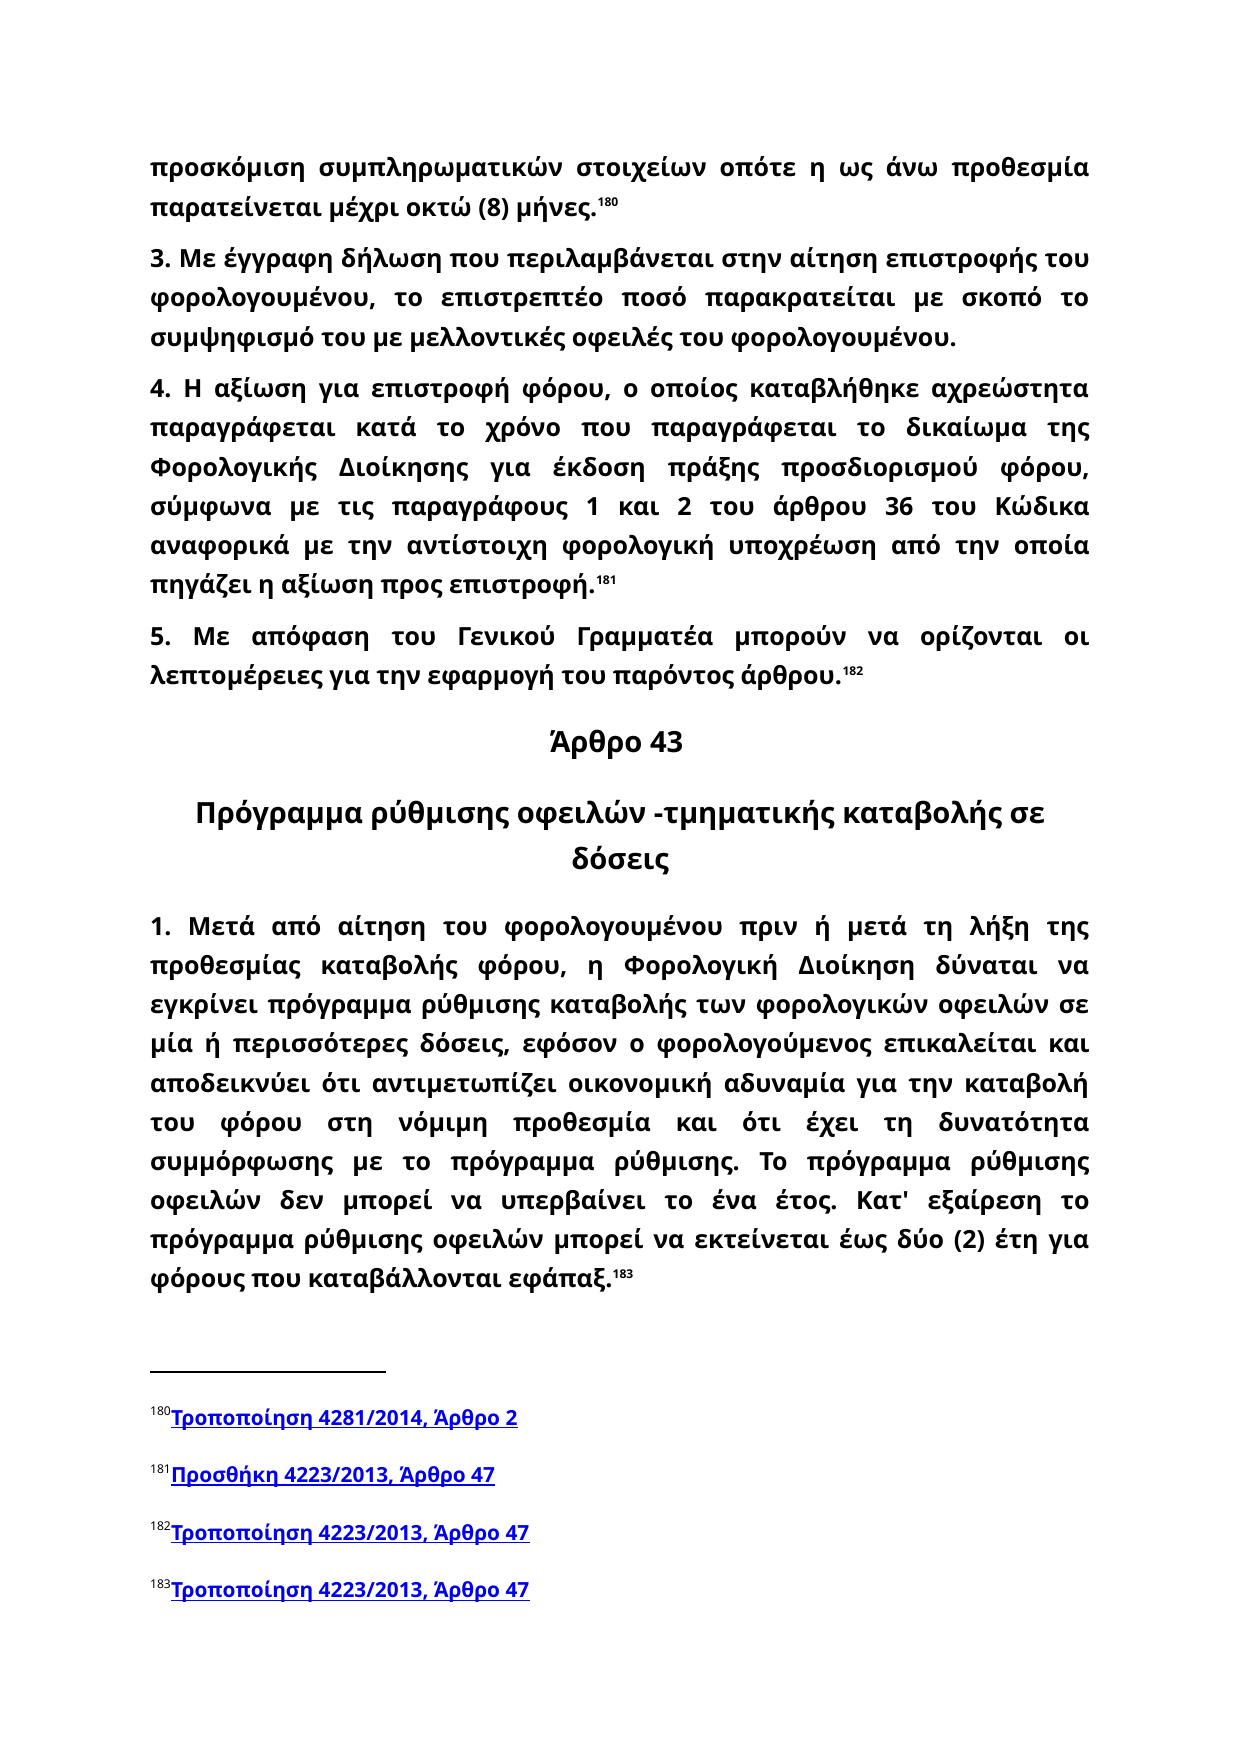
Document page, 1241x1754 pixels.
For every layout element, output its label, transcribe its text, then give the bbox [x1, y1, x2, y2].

text 3. Με έγγραφη δήλωση που περιλαμβάνεται στην αίτηση επιστροφής του φορολογουμένου, το επιστρεπτέο ποσό παρακρατείται με σκοπό το συμψηφισμό του με μελλοντικές οφειλές του φορολογουμένου. [150, 241, 1090, 353]
text 1. Μετά από αίτηση του φορολογουμένου πριν ή μετά τη λήξη της προθεσμίας καταβολής φόρου, η Φορολογική Διοίκηση δύναται να εγκρίνει πρόγραμμα ρύθμισης καταβολής των φορολογικών οφειλών σε μία ή περισσότερες δόσεις, εφόσον ο φορολογούμενος επικαλείται και αποδεικνύει ότι αντιμετωπίζει οικονομική αδυναμία για την καταβολή του φόρου στη νόμιμη προθεσμία και ότι έχει τη δυνατότητα συμμόρφωσης με το πρόγραμμα ρύθμισης. Το πρόγραμμα ρύθμισης οφειλών δεν μπορεί να υπερβαίνει το ένα έτος. Κατ' εξαίρεση το πρόγραμμα ρύθμισης οφειλών μπορεί να εκτείνεται έως δύο (2) έτη για φόρους που καταβάλλονται εφάπαξ. [150, 908, 1090, 1295]
text Προσθήκη 4223/2013, Άρθρο 47 [150, 1460, 1090, 1489]
text προσκόμιση συμπληρωματικών στοιχείων οπότε η ως άνω προθεσμία παρατείνεται μέχρι οκτώ (8) μήνες. [150, 150, 1090, 223]
text Τροποποίηση 4281/2014, Άρθρο 2 [150, 1403, 1090, 1431]
text Τροποποίηση 4223/2013, Άρθρο 47 [150, 1518, 1090, 1546]
text 5. Με απόφαση του Γενικού Γραμματέα μπορούν να ορίζονται οι λεπτομέρειες για την εφαρμογή του παρόντος άρθρου. [150, 618, 1090, 692]
subtitle Άρθρο 43 [150, 722, 1090, 761]
subtitle Πρόγραμμα ρύθμισης οφειλών -τμηματικής καταβολής σε δόσεις [150, 792, 1090, 878]
text Τροποποίηση 4223/2013, Άρθρο 47 [150, 1576, 1090, 1604]
text 4. Η αξίωση για επιστροφή φόρου, ο οποίος καταβλήθηκε αχρεώστητα παραγράφεται κατά το χρόνο που παραγράφεται το δικαίωμα της Φορολογικής Διοίκησης για έκδοση πράξης προσδιορισμού φόρου, σύμφωνα με τις παραγράφους 1 και 2 του άρθρου 36 του Κώδικα αναφορικά με την αντίστοιχη φορολογική υποχρέωση από την οποία πηγάζει η αξίωση προς επιστροφή. [150, 371, 1090, 601]
